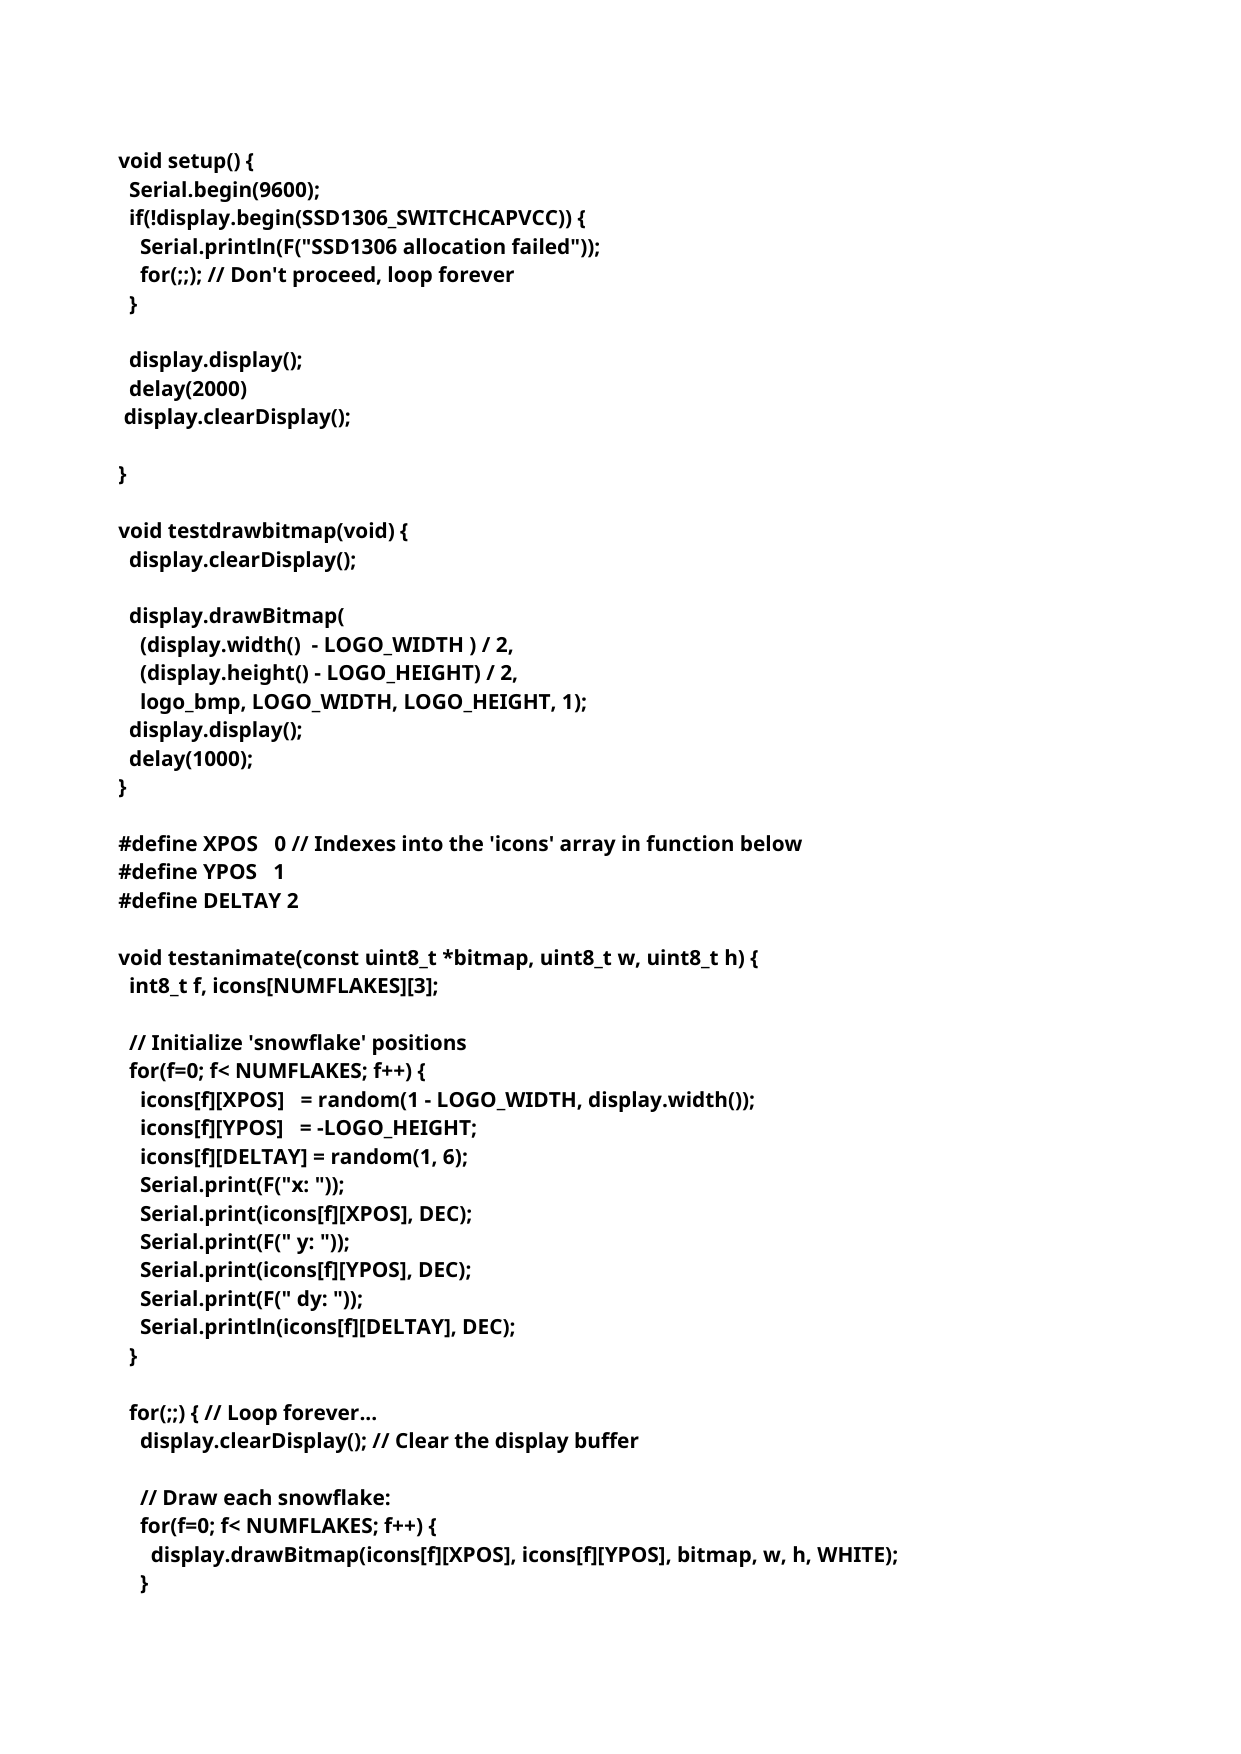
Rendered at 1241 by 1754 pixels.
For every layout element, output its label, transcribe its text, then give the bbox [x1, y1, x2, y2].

text icons[f][DELTAY] = random(1, 6); [118, 1142, 1122, 1170]
text } [118, 1341, 1122, 1369]
text #define DELTAY 2 [118, 886, 1122, 914]
text Serial.print(F(" y: ")); [118, 1227, 1122, 1256]
text } [118, 772, 1122, 801]
text icons[f][YPOS] = -LOGO_HEIGHT; [118, 1113, 1122, 1142]
text display.clearDisplay(); [118, 402, 1122, 431]
text logo_bmp, LOGO_WIDTH, LOGO_HEIGHT, 1); [118, 687, 1122, 715]
text Serial.print(icons[f][YPOS], DEC); [118, 1256, 1122, 1284]
text for(;;) { // Loop forever... [118, 1398, 1122, 1426]
text #define YPOS 1 [118, 857, 1122, 886]
text Serial.print(icons[f][XPOS], DEC); [118, 1199, 1122, 1227]
text } [118, 459, 1122, 488]
text #define XPOS 0 // Indexes into the 'icons' array in function below [118, 829, 1122, 857]
text if(!display.begin(SSD1306_SWITCHCAPVCC)) { [118, 203, 1122, 232]
text Serial.println(F("SSD1306 allocation failed")); [118, 232, 1122, 260]
text (display.height() - LOGO_HEIGHT) / 2, [118, 658, 1122, 687]
text for(;;); // Don't proceed, loop forever [118, 260, 1122, 289]
text for(f=0; f< NUMFLAKES; f++) { [118, 1057, 1122, 1085]
text display.drawBitmap( [118, 602, 1122, 630]
text display.clearDisplay(); // Clear the display buffer [118, 1426, 1122, 1455]
text delay(1000); [118, 744, 1122, 772]
text Serial.println(icons[f][DELTAY], DEC); [118, 1312, 1122, 1341]
text int8_t f, icons[NUMFLAKES][3]; [118, 971, 1122, 1000]
text display.drawBitmap(icons[f][XPOS], icons[f][YPOS], bitmap, w, h, WHITE); [118, 1540, 1122, 1568]
text void testdrawbitmap(void) { [118, 516, 1122, 545]
text (display.width() - LOGO_WIDTH ) / 2, [118, 630, 1122, 658]
text // Draw each snowflake: [118, 1483, 1122, 1512]
text icons[f][XPOS] = random(1 - LOGO_WIDTH, display.width()); [118, 1085, 1122, 1113]
text delay(2000) [118, 374, 1122, 402]
text display.display(); [118, 346, 1122, 374]
text display.display(); [118, 715, 1122, 744]
text void testanimate(const uint8_t *bitmap, uint8_t w, uint8_t h) { [118, 943, 1122, 971]
text Serial.print(F(" dy: ")); [118, 1284, 1122, 1312]
text display.clearDisplay(); [118, 545, 1122, 573]
text Serial.begin(9600); [118, 175, 1122, 203]
text for(f=0; f< NUMFLAKES; f++) { [118, 1512, 1122, 1540]
text } [118, 289, 1122, 317]
text void setup() { [118, 147, 1122, 175]
text } [118, 1568, 1122, 1597]
text Serial.print(F("x: ")); [118, 1170, 1122, 1199]
text // Initialize 'snowflake' positions [118, 1028, 1122, 1057]
